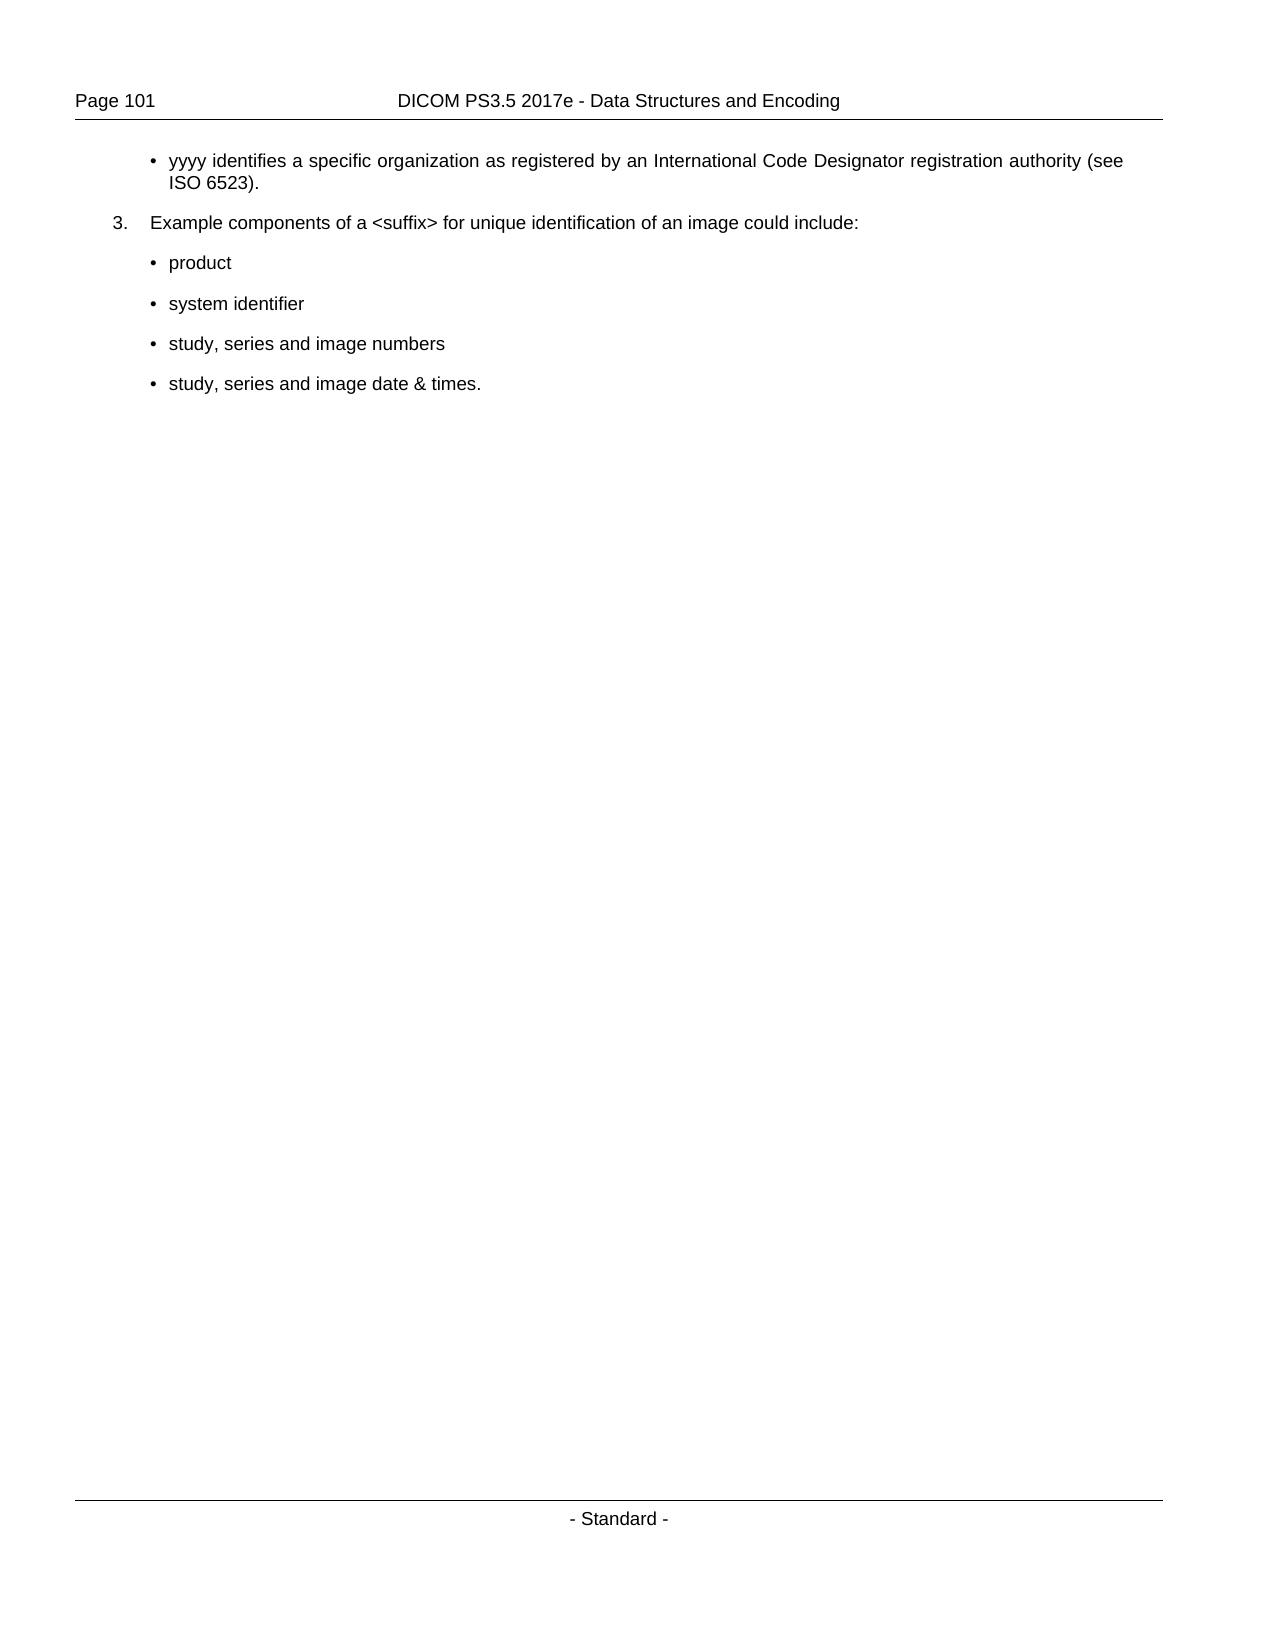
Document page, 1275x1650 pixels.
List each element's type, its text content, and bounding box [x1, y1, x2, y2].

list Example components of a <suffix> for unique identification of an image could include: [112, 212, 1125, 233]
list study, series and image numbers [150, 333, 1125, 354]
list yyyy identifies a specific organization as registered by an International Code Designator registration authority (see ISO 6523). [150, 150, 1125, 193]
list system identifier [150, 292, 1125, 314]
list study, series and image date & times. [150, 373, 1125, 395]
list product [150, 252, 1125, 274]
